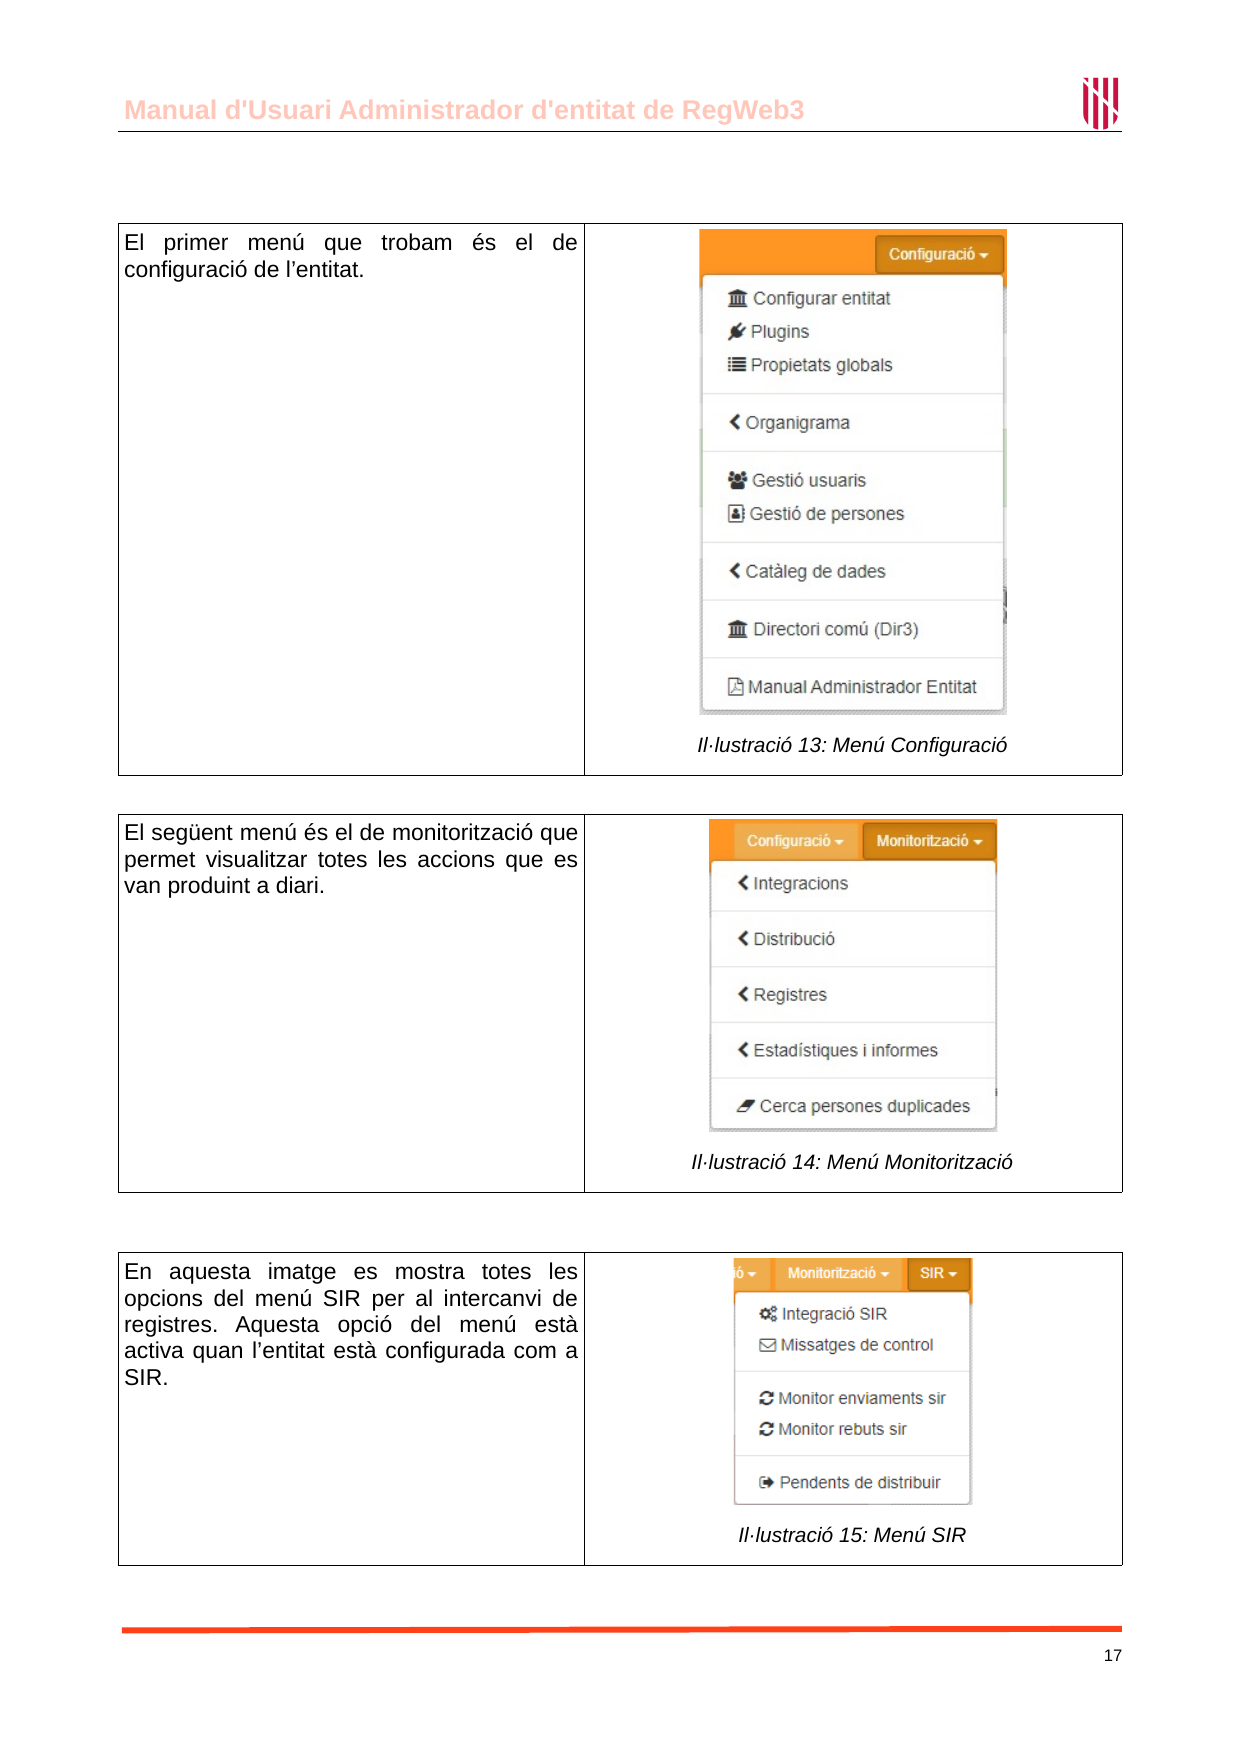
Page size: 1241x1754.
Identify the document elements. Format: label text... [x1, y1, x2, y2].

picture [1080, 76, 1121, 131]
table_cell [118, 1193, 584, 1252]
table_cell En aquesta imatge es mostra totes les opcions del menú SIR per al intercanvi de registres. Aquesta opció del menú està activa quan l’entitat està configurada com a SIR. [119, 1253, 584, 1564]
picture [709, 819, 998, 1132]
table_header Il·lustració 14: Menú Monitorització [585, 815, 1122, 1192]
table_header [585, 224, 1122, 714]
table_header El primer menú que trobam és el de configuració de l’entitat. [119, 224, 584, 774]
picture [733, 1258, 973, 1505]
table_cell [585, 1253, 1122, 1504]
table_header Il·lustració 13: Menú Configuració [585, 715, 1122, 774]
table_header El següent menú és el de monitorització que permet visualitzar totes les accions que es van produint a diari. [119, 815, 584, 1192]
table_cell Il·lustració 15: Menú SIR [585, 1505, 1122, 1564]
table_cell [584, 1193, 1122, 1252]
picture [699, 229, 1007, 715]
